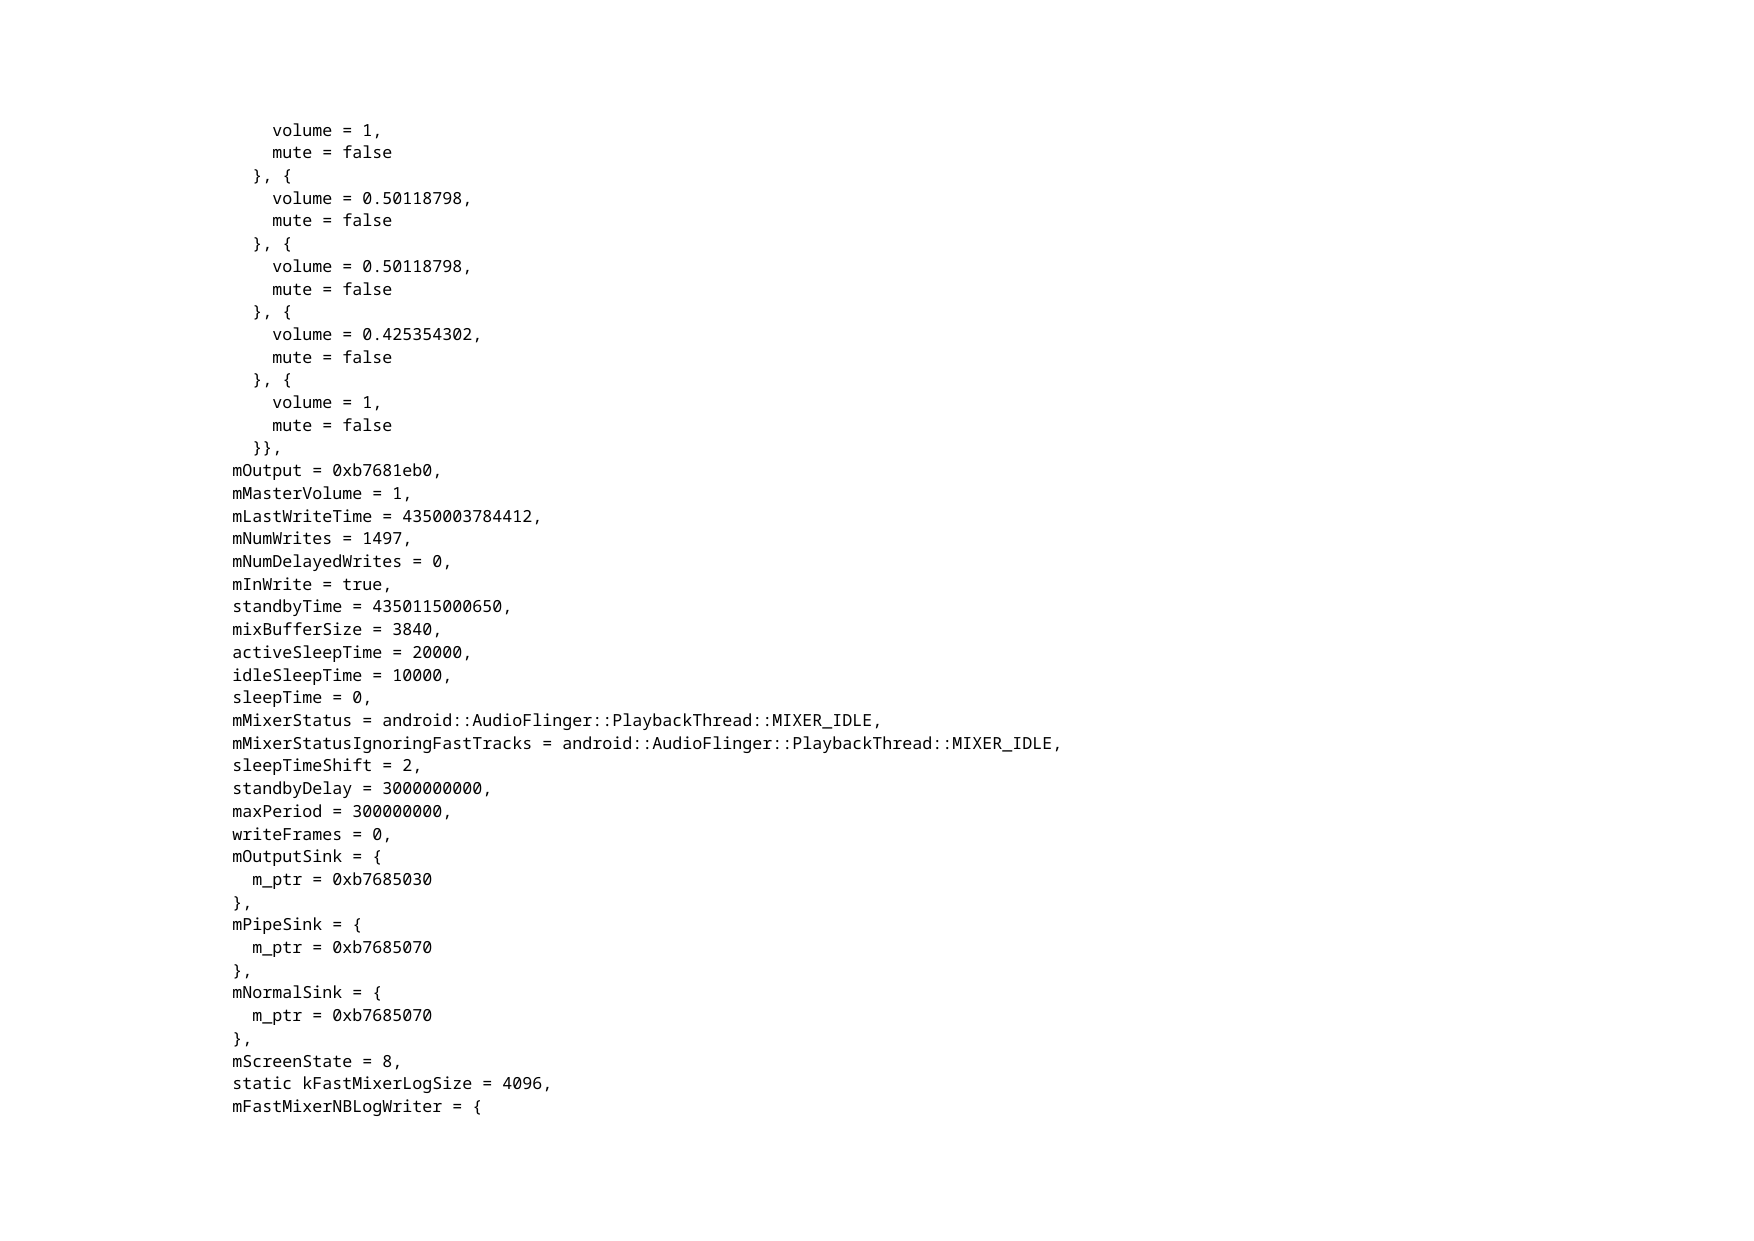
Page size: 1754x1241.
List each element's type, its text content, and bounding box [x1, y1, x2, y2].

text mixBufferSize = 3840, [192, 618, 1636, 640]
text mMixerStatusIgnoringFastTracks = android::AudioFlinger::PlaybackThread::MIXER_IDLE, [192, 731, 1636, 754]
text mute = false [192, 141, 1636, 163]
text volume = 0.50118798, [192, 186, 1636, 209]
text mNumWrites = 1497, [192, 527, 1636, 549]
text mPipeSink = { [192, 913, 1636, 936]
text }, { [192, 232, 1636, 254]
text }, { [192, 368, 1636, 391]
text mute = false [192, 413, 1636, 436]
text mNormalSink = { [192, 981, 1636, 1004]
text mute = false [192, 277, 1636, 300]
text mute = false [192, 209, 1636, 232]
text sleepTimeShift = 2, [192, 754, 1636, 777]
text mFastMixerNBLogWriter = { [192, 1094, 1636, 1117]
text m_ptr = 0xb7685070 [192, 1004, 1636, 1026]
text }, [192, 890, 1636, 913]
text standbyTime = 4350115000650, [192, 595, 1636, 618]
text mScreenState = 8, [192, 1049, 1636, 1072]
text volume = 0.50118798, [192, 254, 1636, 277]
text volume = 1, [192, 118, 1636, 141]
text mInWrite = true, [192, 572, 1636, 595]
text static kFastMixerLogSize = 4096, [192, 1072, 1636, 1094]
text mMasterVolume = 1, [192, 481, 1636, 504]
text mMixerStatus = android::AudioFlinger::PlaybackThread::MIXER_IDLE, [192, 708, 1636, 731]
text }, [192, 1026, 1636, 1049]
text }, { [192, 163, 1636, 186]
text standbyDelay = 3000000000, [192, 777, 1636, 799]
text sleepTime = 0, [192, 686, 1636, 708]
text mute = false [192, 345, 1636, 368]
text volume = 0.425354302, [192, 322, 1636, 345]
text volume = 1, [192, 391, 1636, 413]
text idleSleepTime = 10000, [192, 663, 1636, 686]
text mOutput = 0xb7681eb0, [192, 459, 1636, 481]
text m_ptr = 0xb7685030 [192, 867, 1636, 890]
text mNumDelayedWrites = 0, [192, 549, 1636, 572]
text activeSleepTime = 20000, [192, 640, 1636, 663]
text mOutputSink = { [192, 845, 1636, 867]
text mLastWriteTime = 4350003784412, [192, 504, 1636, 527]
text m_ptr = 0xb7685070 [192, 936, 1636, 958]
text writeFrames = 0, [192, 822, 1636, 845]
text }, [192, 958, 1636, 981]
text }, { [192, 300, 1636, 322]
text maxPeriod = 300000000, [192, 799, 1636, 822]
text }}, [192, 436, 1636, 459]
